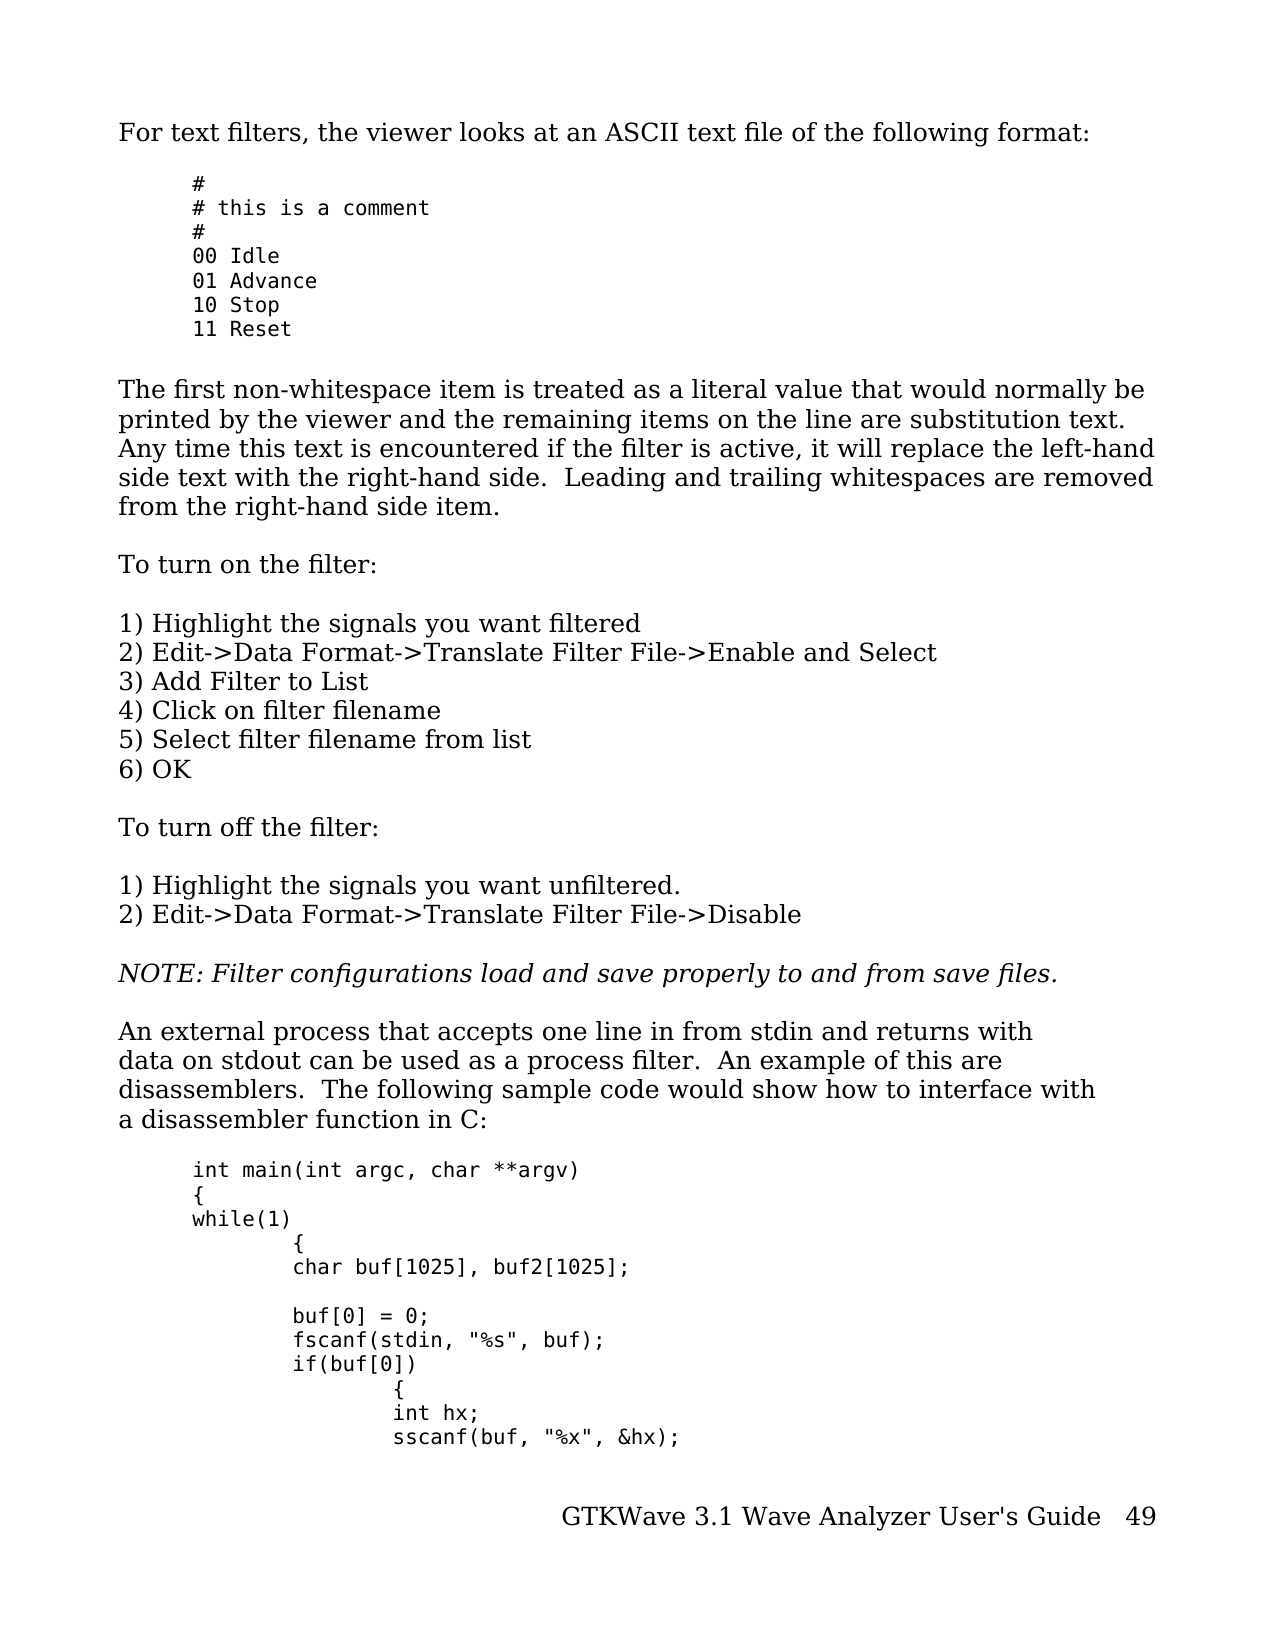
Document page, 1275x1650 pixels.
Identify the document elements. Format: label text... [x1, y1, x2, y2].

text To turn on the filter: [118, 551, 1157, 580]
text # [118, 172, 1157, 196]
text disassemblers. The following sample code would show how to interface with [118, 1076, 1157, 1105]
text 10 Stop [118, 293, 1157, 317]
text { [118, 1377, 1157, 1401]
text 1) Highlight the signals you want filtered [118, 609, 1157, 638]
text The first non-whitespace item is treated as a literal value that would normally be printed by the viewer and the remaining items on the line are substitution text. Any time this text is encountered if the filter is active, it will replace the left-hand side text with the right-hand side. Leading and trailing whitespaces are removed from the right-hand side item. [118, 376, 1157, 522]
text 2) Edit->Data Format->Translate Filter File->Disable [118, 901, 1157, 930]
text int hx; [118, 1401, 1157, 1425]
text To turn off the filter: [118, 813, 1157, 842]
text if(buf[0]) [118, 1352, 1157, 1377]
text 00 Idle [118, 244, 1157, 269]
text 4) Click on filter filename [118, 697, 1157, 726]
text int main(int argc, char **argv) [118, 1158, 1157, 1183]
text fscanf(stdin, "%s", buf); [118, 1328, 1157, 1352]
text while(1) [118, 1207, 1157, 1231]
text 1) Highlight the signals you want unfiltered. [118, 872, 1157, 901]
text For text filters, the viewer looks at an ASCII text file of the following format: [118, 118, 1157, 147]
text sscanf(buf, "%x", &hx); [118, 1425, 1157, 1449]
text data on stdout can be used as a process filter. An example of this are [118, 1047, 1157, 1076]
text { [118, 1183, 1157, 1207]
text a disassembler function in C: [118, 1105, 1157, 1134]
text 6) OK [118, 755, 1157, 784]
text { [118, 1231, 1157, 1255]
text buf[0] = 0; [118, 1304, 1157, 1328]
text An external process that accepts one line in from stdin and returns with [118, 1017, 1157, 1047]
text 01 Advance [118, 269, 1157, 293]
text # this is a comment [118, 196, 1157, 220]
text 11 Reset [118, 317, 1157, 341]
text NOTE: Filter configurations load and save properly to and from save files. [118, 959, 1157, 988]
text char buf[1025], buf2[1025]; [118, 1255, 1157, 1280]
text # [118, 220, 1157, 244]
text 5) Select filter filename from list [118, 726, 1157, 755]
text 2) Edit->Data Format->Translate Filter File->Enable and Select [118, 638, 1157, 667]
text 3) Add Filter to List [118, 667, 1157, 697]
